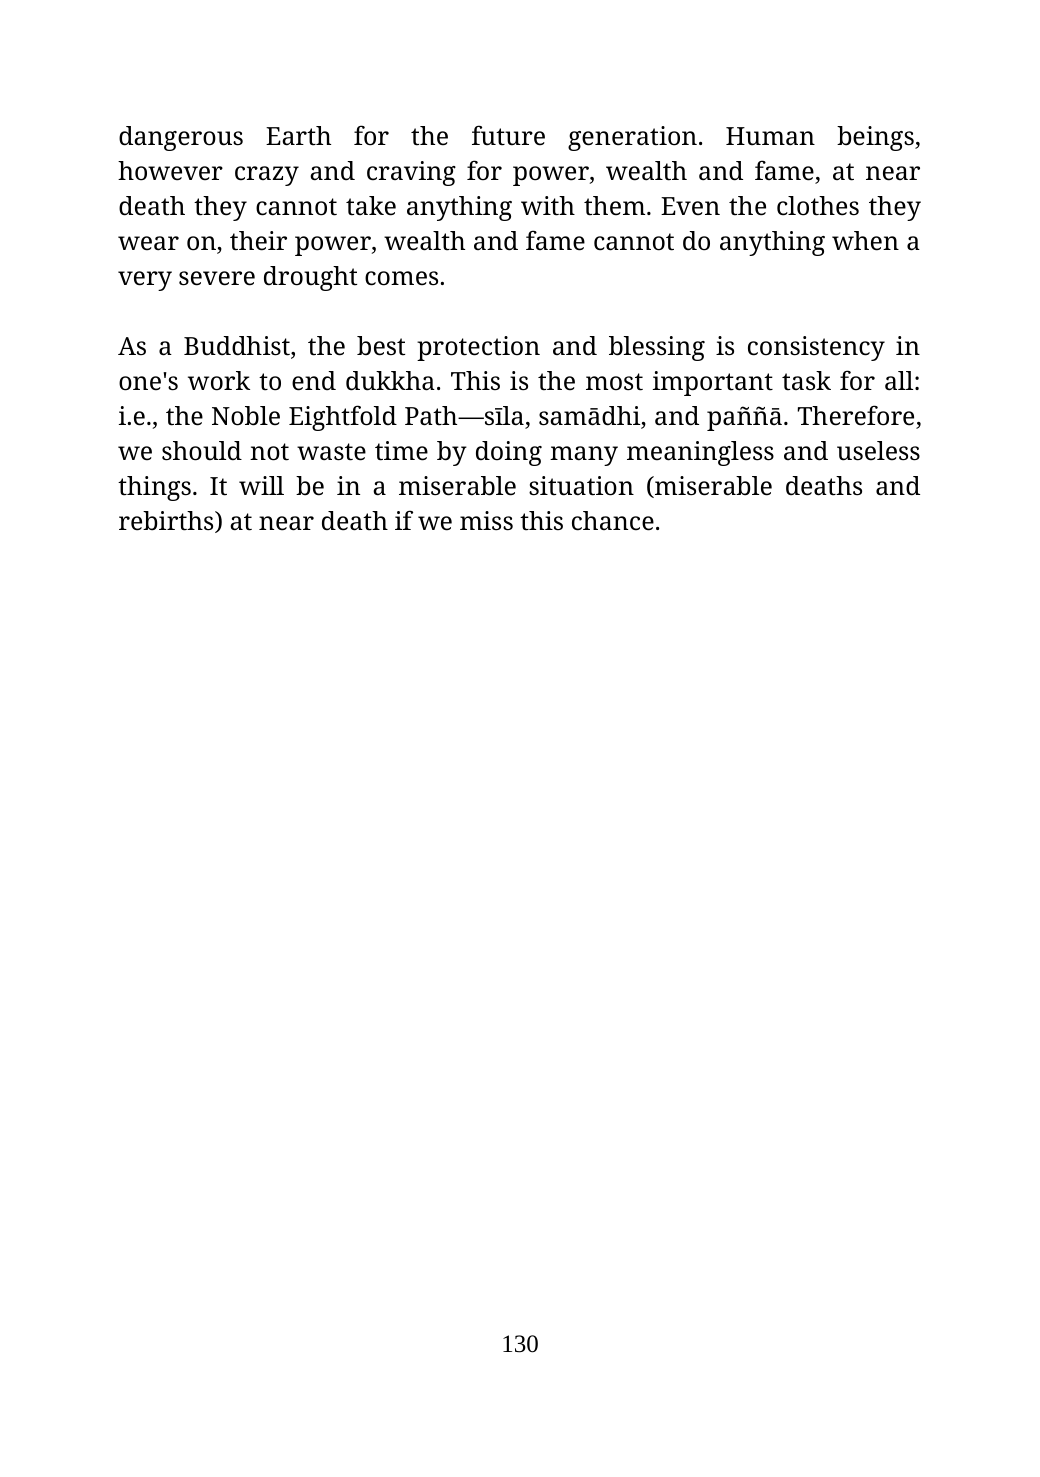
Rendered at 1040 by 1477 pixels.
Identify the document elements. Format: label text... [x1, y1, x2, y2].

text dangerous Earth for the future generation. Human beings, however crazy and craving for power, wealth and fame, at near death they cannot take anything with them. Even the clothes they wear on, their power, wealth and fame cannot do anything when a very severe drought comes. As a Buddhist, the best protection and blessing is consistency in one's work to end dukkha. This is the most important task for all: i.e., the Noble Eightfold Path—sīla, samādhi, and paññā. Therefore, we should not waste time by doing many meaningless and useless things. It will be in a miserable situation (miserable deaths and rebirths) at near death if we miss this chance. [118, 118, 922, 538]
